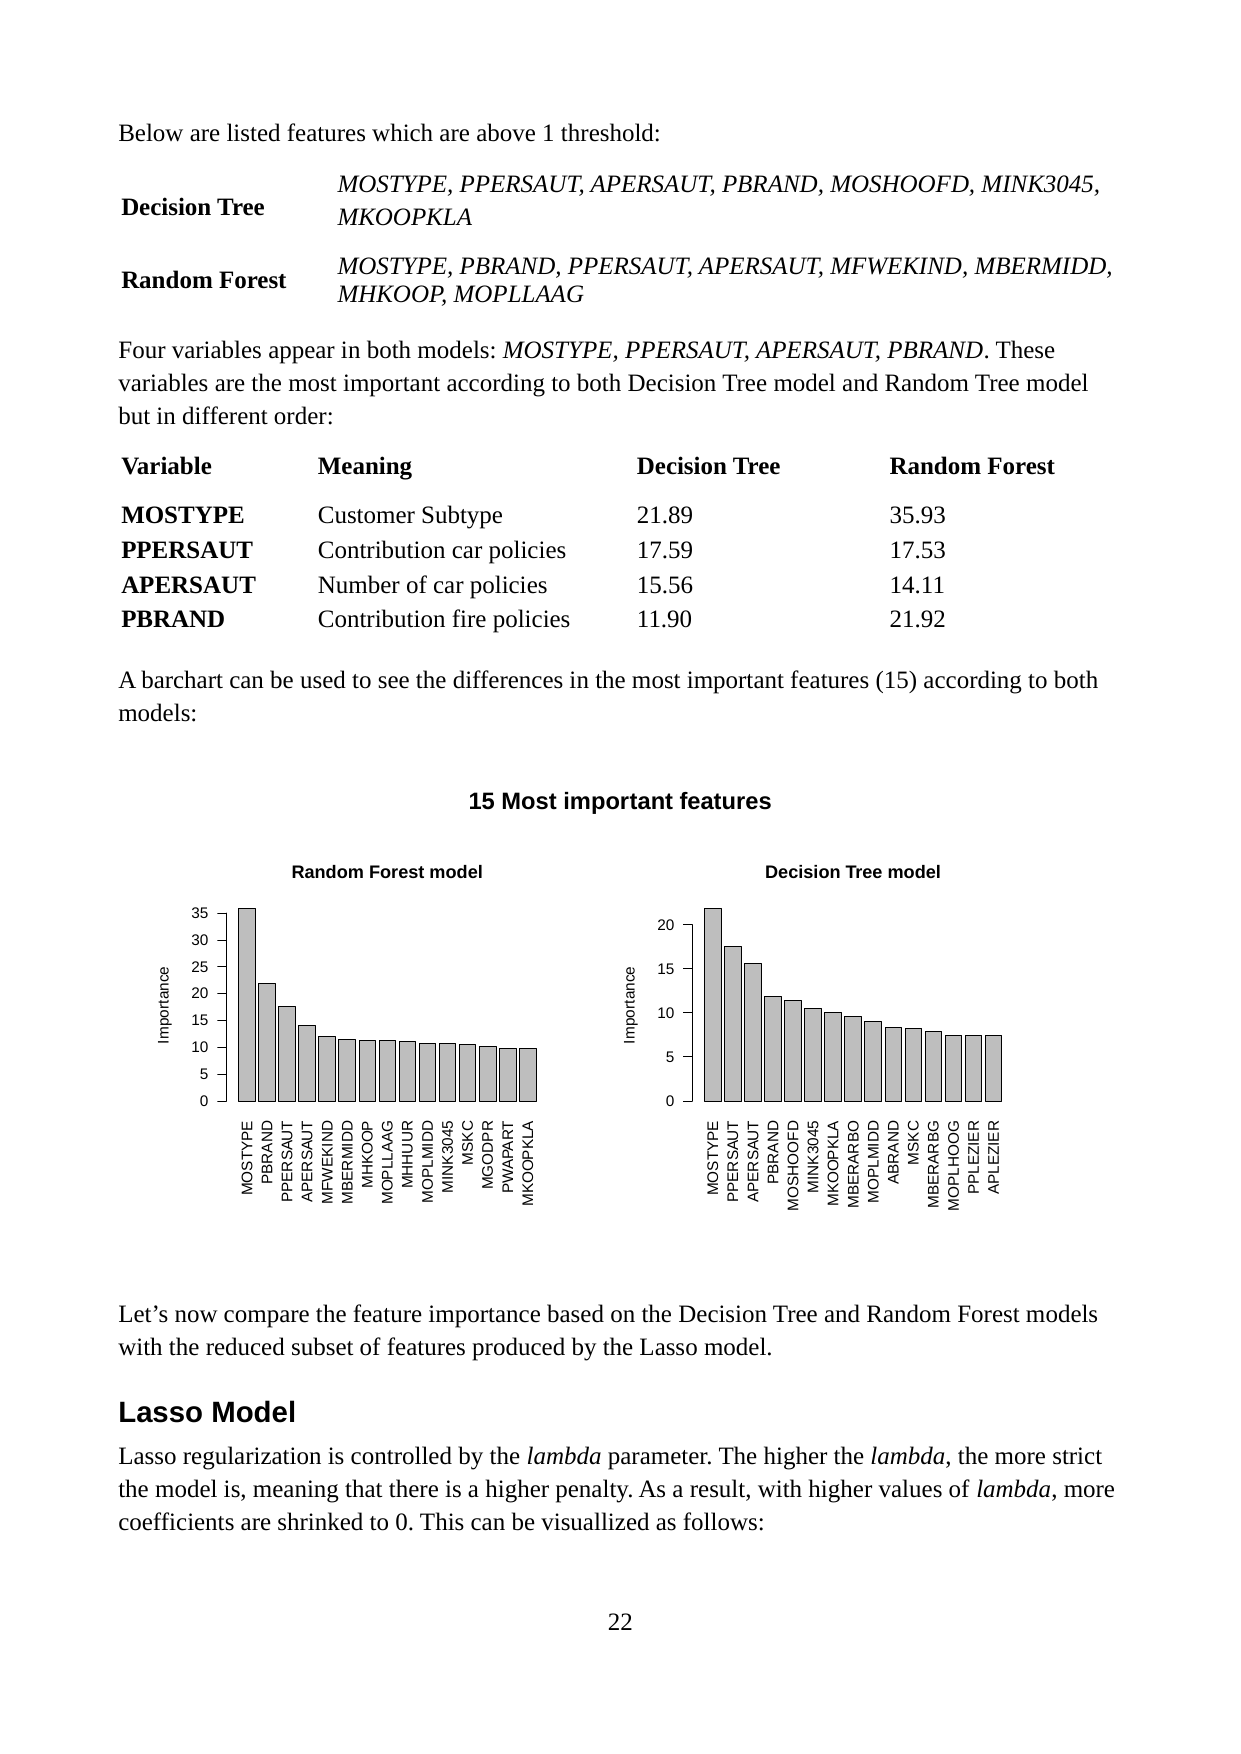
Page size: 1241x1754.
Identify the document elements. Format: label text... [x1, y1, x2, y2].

subtitle Lasso Model [118, 1394, 1122, 1428]
table_cell 21.89 [634, 498, 886, 532]
table_header Random Forest [886, 449, 1121, 498]
text Four variables appear in both models: MOSTYPE, PPERSAUT, APERSAUT, PBRAND. These variables are the most important according to both Decision Tree model and Random Tree model but in different order: [118, 335, 1122, 430]
table_cell 35.93 [886, 498, 1121, 532]
table_cell 14.11 [886, 567, 1121, 601]
table_header Decision Tree [118, 166, 334, 248]
table_cell Customer Subtype [315, 498, 634, 532]
text Below are listed features which are above 1 threshold: [118, 118, 1122, 147]
table_cell 17.53 [886, 532, 1121, 567]
table_header Decision Tree [634, 449, 886, 498]
text Lasso regularization is controlled by the lambda parameter. The higher the lambda, the more strict the model is, meaning that there is a higher penalty. As a result, with higher values of lambda, more coefficients are shrinked to 0. This can be visuallized as follows: [118, 1441, 1122, 1536]
table_cell PPERSAUT [118, 532, 315, 567]
table_cell MOSTYPE, PBRAND, PPERSAUT, APERSAUT, MFWEKIND, MBERMIDD, MHKOOP, MOPLLAAG [334, 248, 1121, 311]
text A barchart can be used to see the differences in the most important features (15) according to both models: [118, 665, 1122, 727]
table_cell PBRAND [118, 601, 315, 636]
table_header MOSTYPE, PPERSAUT, APERSAUT, PBRAND, MOSHOOFD, MINK3045, MKOOPKLA [334, 166, 1121, 248]
table_cell Contribution car policies [315, 532, 634, 567]
table_header Meaning [315, 449, 634, 498]
table_header Variable [118, 449, 315, 498]
table_cell 11.90 [634, 601, 886, 636]
table_cell MOSTYPE [118, 498, 315, 532]
table_cell 17.59 [634, 532, 886, 567]
text Let’s now compare the feature importance based on the Decision Tree and Random Forest models with the reduced subset of features produced by the Lasso model. [118, 1299, 1122, 1361]
table_cell 21.92 [886, 601, 1121, 636]
table_cell Contribution fire policies [315, 601, 634, 636]
table_cell Number of car policies [315, 567, 634, 601]
table_cell Random Forest [118, 248, 334, 311]
table_cell 15.56 [634, 567, 886, 601]
table_cell APERSAUT [118, 567, 315, 601]
